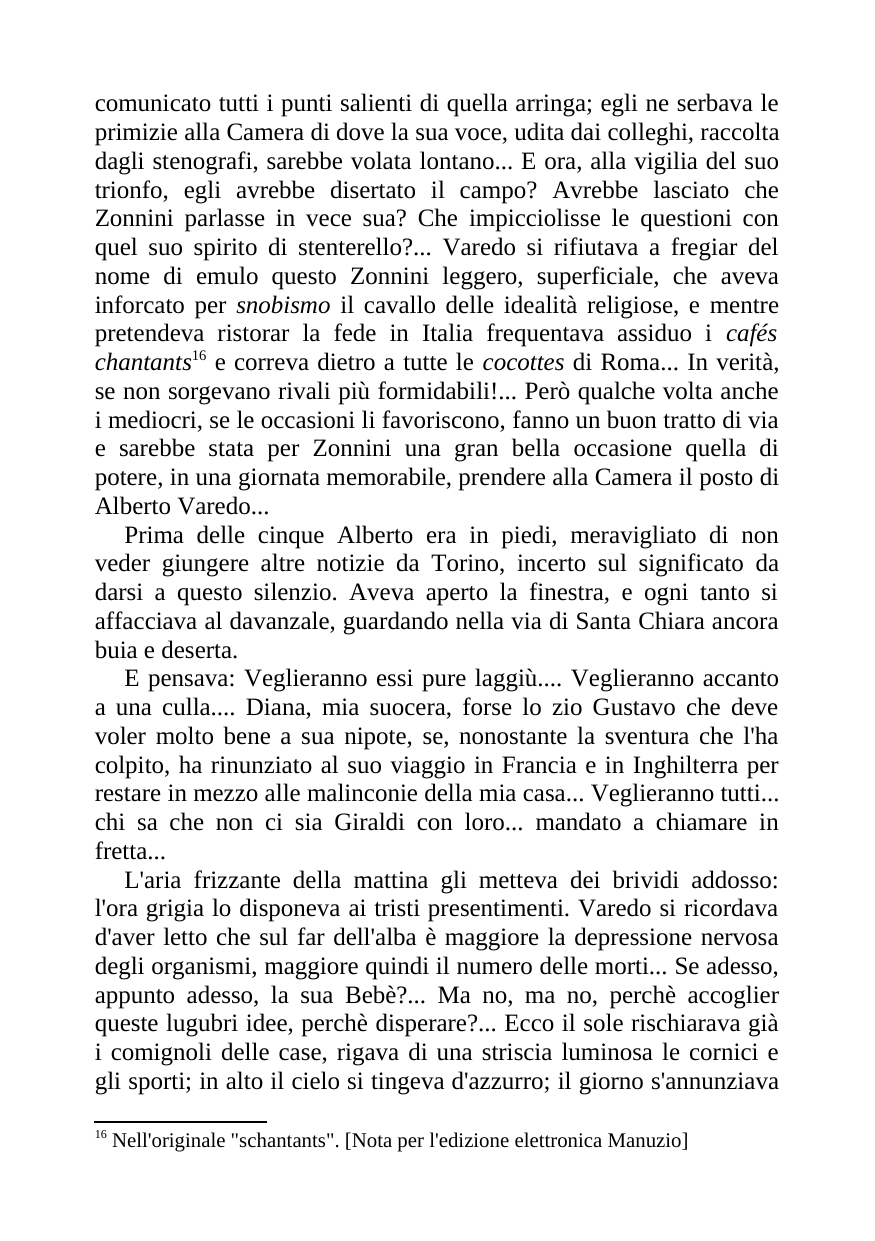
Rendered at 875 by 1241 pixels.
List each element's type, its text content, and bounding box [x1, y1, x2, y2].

text L'aria frizzante della mattina gli metteva dei brividi addosso: l'ora grigia lo disponeva ai tristi presentimenti. Varedo si ricordava d'aver letto che sul far dell'alba è maggiore la depressione nervosa degli organismi, maggiore quindi il numero delle morti... Se adesso, appunto adesso, la sua Bebè?... Ma no, ma no, perchè accoglier queste lugubri idee, perchè disperare?... Ecco il sole rischiarava già i comignoli delle case, rigava di una striscia luminosa le cornici e gli sporti; in alto il cielo si tingeva d'azzurro; il giorno s'annunziava [94, 865, 779, 1095]
text E pensava: Veglieranno essi pure laggiù.... Veglieranno accanto a una culla.... Diana, mia suocera, forse lo zio Gustavo che deve voler molto bene a sua nipote, se, nonostante la sventura che l'ha colpito, ha rinunziato al suo viaggio in Francia e in Inghilterra per restare in mezzo alle malinconie della mia casa... Veglieranno tutti... chi sa che non ci sia Giraldi con loro... mandato a chiamare in fretta... [94, 663, 779, 865]
text Nell'originale "schantants". [Nota per l'edizione elettronica Manuzio] [94, 1128, 779, 1152]
text Prima delle cinque Alberto era in piedi, meravigliato di non veder giungere altre notizie da Torino, incerto sul significato da darsi a questo silenzio. Aveva aperto la finestra, e ogni tanto si affacciava al davanzale, guardando nella via di Santa Chiara ancora buia e deserta. [94, 520, 779, 663]
text comunicato tutti i punti salienti di quella arringa; egli ne serbava le primizie alla Camera di dove la sua voce, udita dai colleghi, raccolta dagli stenografi, sarebbe volata lontano... E ora, alla vigilia del suo trionfo, egli avrebbe disertato il campo? Avrebbe lasciato che Zonnini parlasse in vece sua? Che impicciolisse le questioni con quel suo spirito di stenterello?... Varedo si rifiutava a fregiar del nome di emulo questo Zonnini leggero, superficiale, che aveva inforcato per snobismo il cavallo delle idealità religiose, e mentre pretendeva ristorar la fede in Italia frequentava assiduo i cafés chantants e correva dietro a tutte le cocottes di Roma... In verità, se non sorgevano rivali più formidabili!... Però qualche volta anche i mediocri, se le occasioni li favoriscono, fanno un buon tratto di via e sarebbe stata per Zonnini una gran bella occasione quella di potere, in una giornata memorabile, prendere alla Camera il posto di Alberto Varedo... [94, 88, 779, 520]
